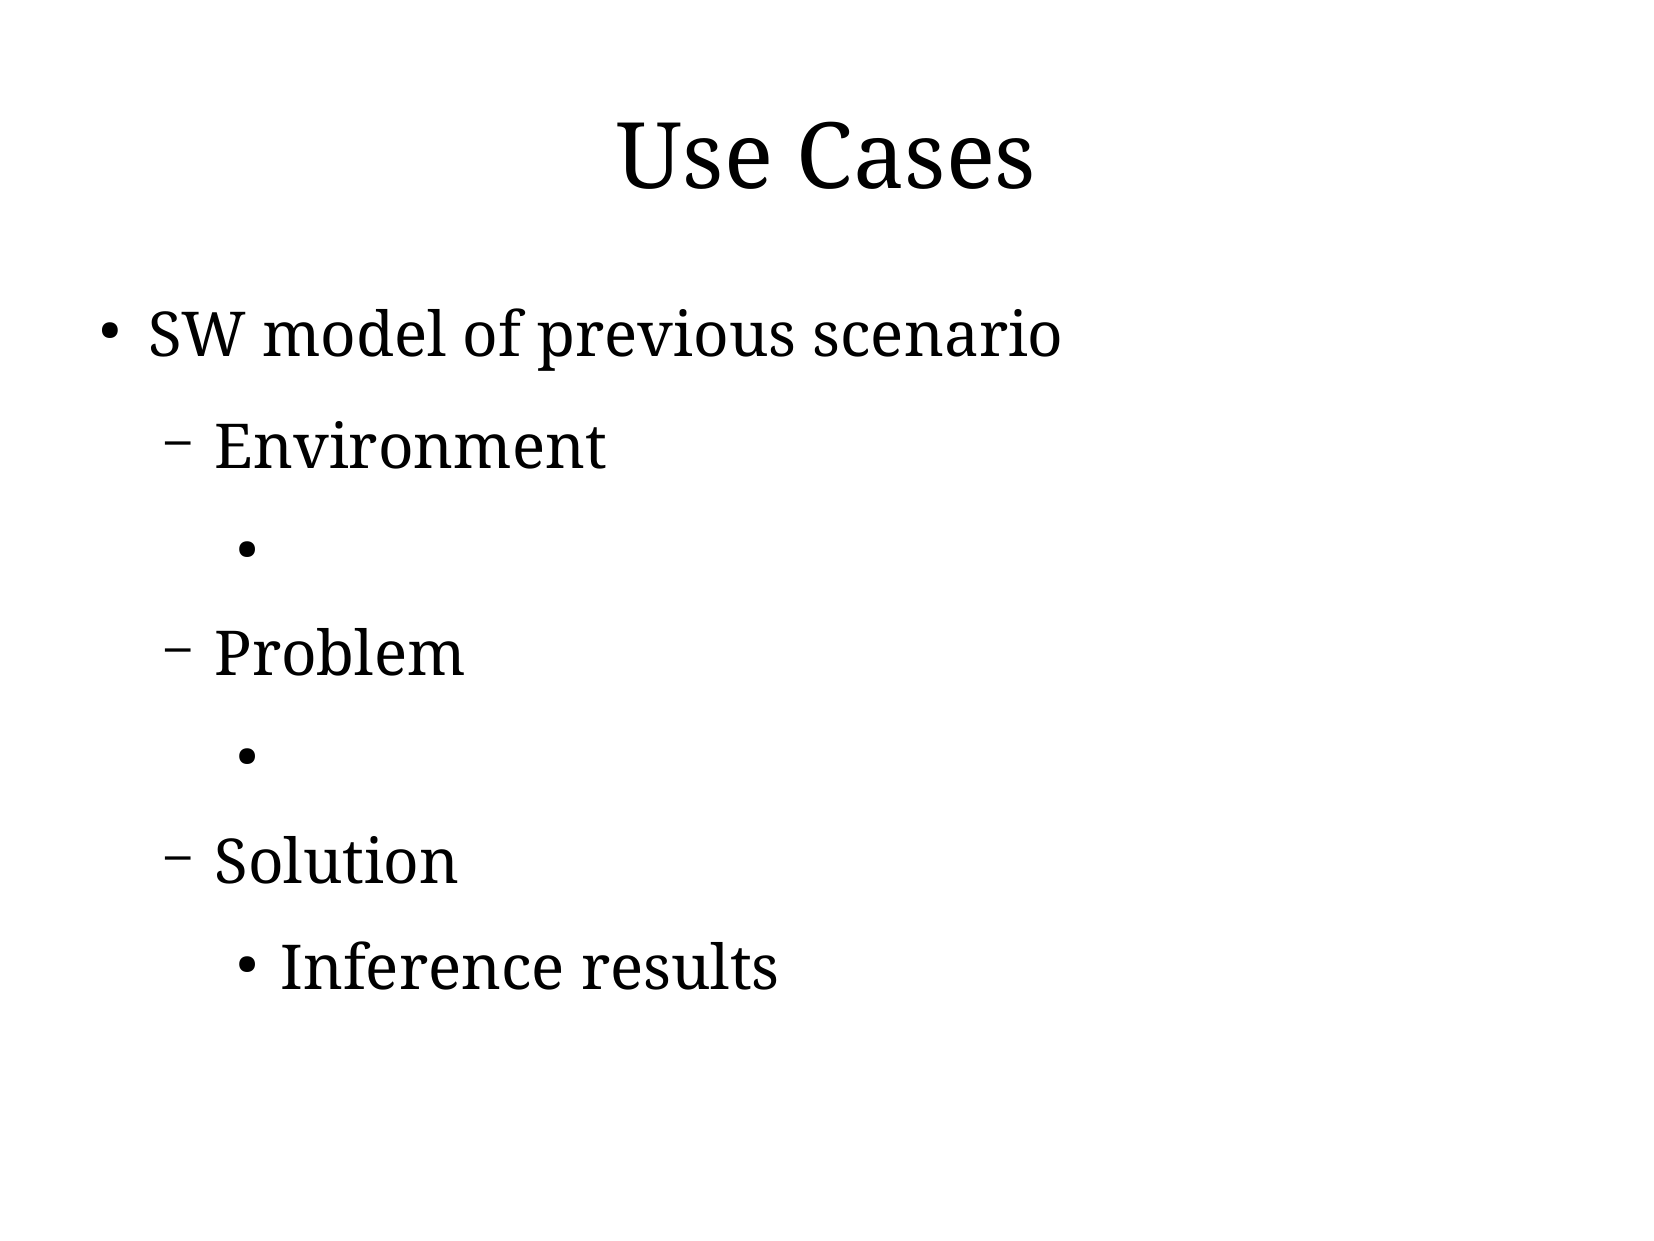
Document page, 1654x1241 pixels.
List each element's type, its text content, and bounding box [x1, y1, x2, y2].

title Use Cases [82, 49, 1571, 257]
list SW model of previous scenario Environment Problem Solution Inference results [82, 290, 1571, 1010]
